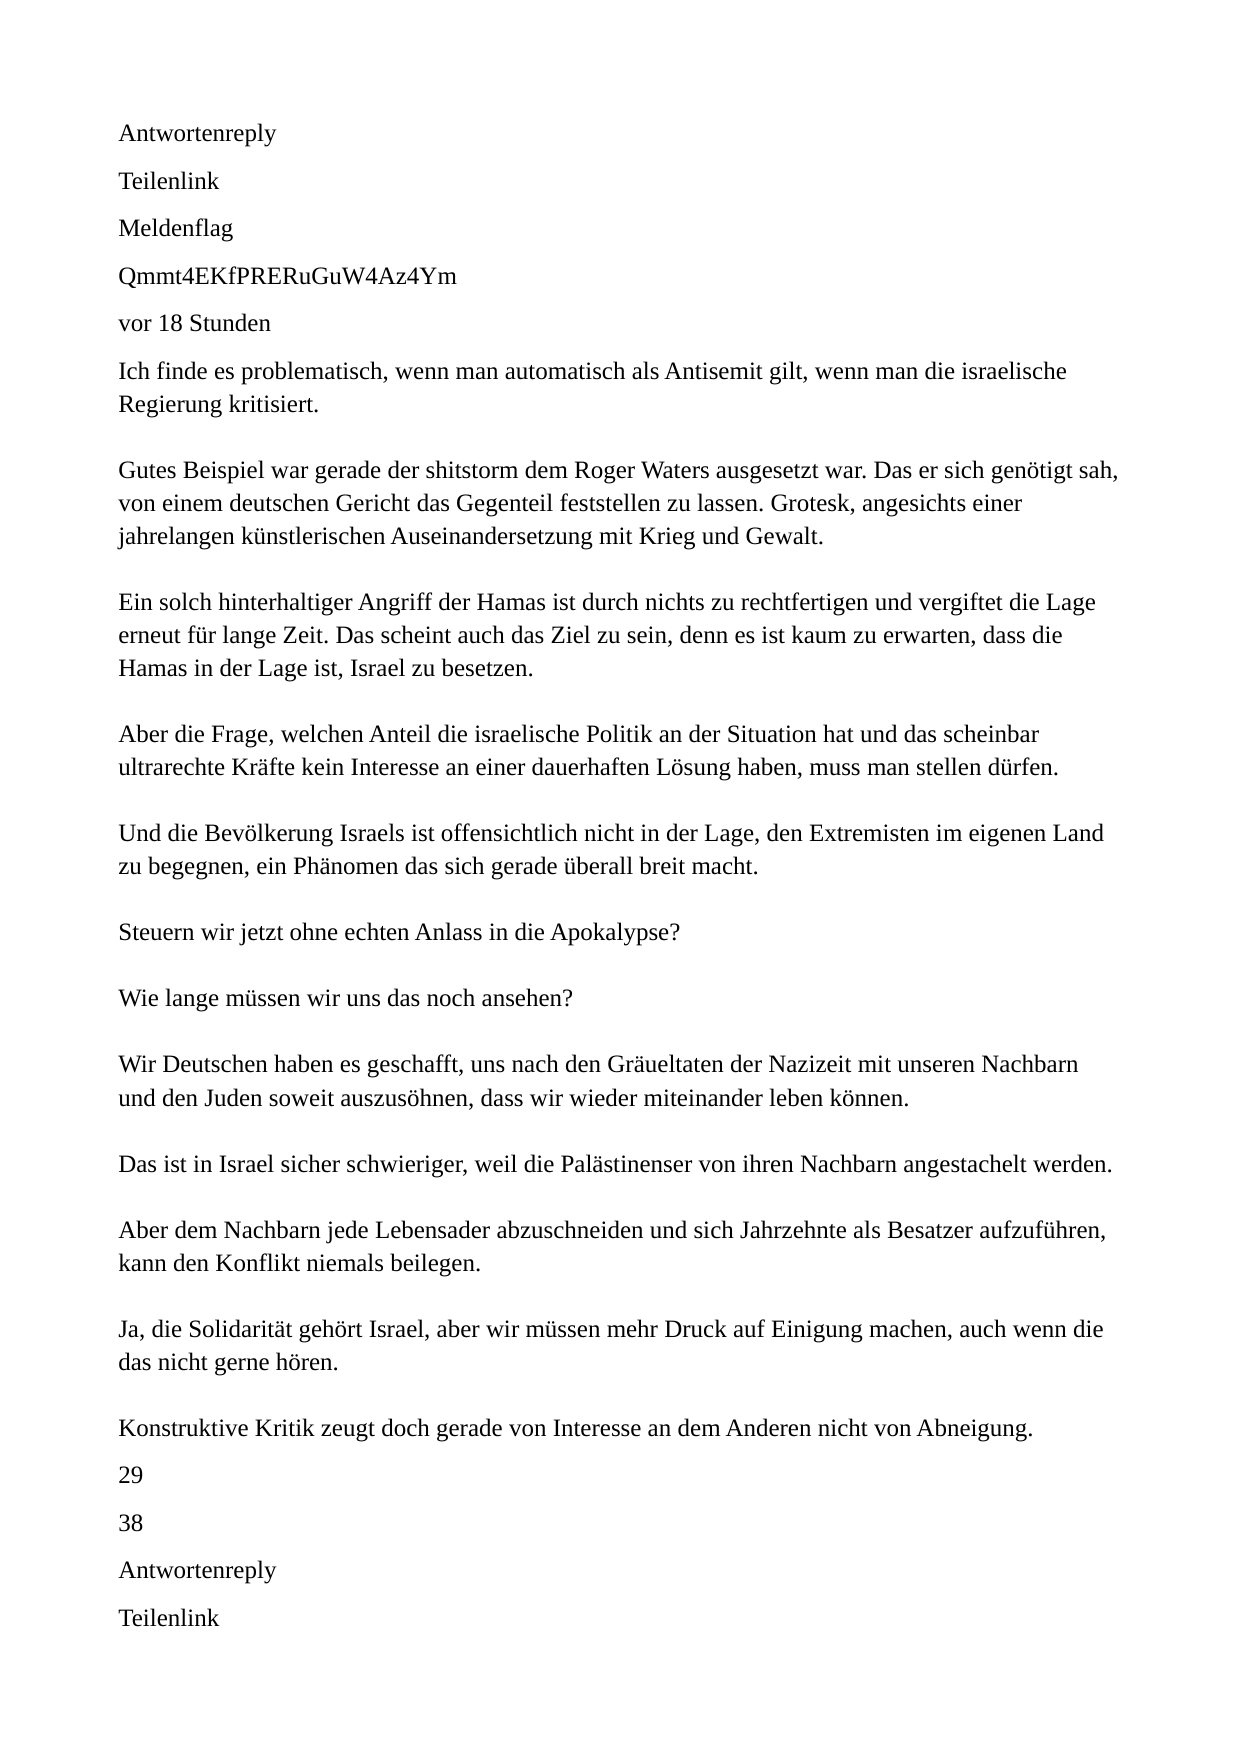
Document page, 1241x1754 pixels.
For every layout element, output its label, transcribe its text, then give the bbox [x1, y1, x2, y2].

text 38 [118, 1508, 1122, 1537]
text Antwortenreply [118, 1556, 1122, 1584]
text Teilenlink [118, 1603, 1122, 1632]
text Teilenlink [118, 166, 1122, 194]
text 29 [118, 1460, 1122, 1489]
text Meldenflag [118, 213, 1122, 242]
text vor 18 Stunden [118, 308, 1122, 337]
text Ich finde es problematisch, wenn man automatisch als Antisemit gilt, wenn man die israelische Regierung kritisiert. Gutes Beispiel war gerade der shitstorm dem Roger Waters ausgesetzt war. Das er sich genötigt sah, von einem deutschen Gericht das Gegenteil feststellen zu lassen. Grotesk, angesichts einer jahrelangen künstlerischen Auseinandersetzung mit Krieg und Gewalt. Ein solch hinterhaltiger Angriff der Hamas ist durch nichts zu rechtfertigen und vergiftet die Lage erneut für lange Zeit. Das scheint auch das Ziel zu sein, denn es ist kaum zu erwarten, dass die Hamas in der Lage ist, Israel zu besetzen. Aber die Frage, welchen Anteil die israelische Politik an der Situation hat und das scheinbar ultrarechte Kräfte kein Interesse an einer dauerhaften Lösung haben, muss man stellen dürfen. Und die Bevölkerung Israels ist offensichtlich nicht in der Lage, den Extremisten im eigenen Land zu begegnen, ein Phänomen das sich gerade überall breit macht. Steuern wir jetzt ohne echten Anlass in die Apokalypse? Wie lange müssen wir uns das noch ansehen? Wir Deutschen haben es geschafft, uns nach den Gräueltaten der Nazizeit mit unseren Nachbarn und den Juden soweit auszusöhnen, dass wir wieder miteinander leben können. Das ist in Israel sicher schwieriger, weil die Palästinenser von ihren Nachbarn angestachelt werden. Aber dem Nachbarn jede Lebensader abzuschneiden und sich Jahrzehnte als Besatzer aufzuführen, kann den Konflikt niemals beilegen. Ja, die Solidarität gehört Israel, aber wir müssen mehr Druck auf Einigung machen, auch wenn die das nicht gerne hören. Konstruktive Kritik zeugt doch gerade von Interesse an dem Anderen nicht von Abneigung. [118, 356, 1122, 1442]
text Antwortenreply [118, 118, 1122, 147]
text Qmmt4EKfPRERuGuW4Az4Ym [118, 261, 1122, 290]
